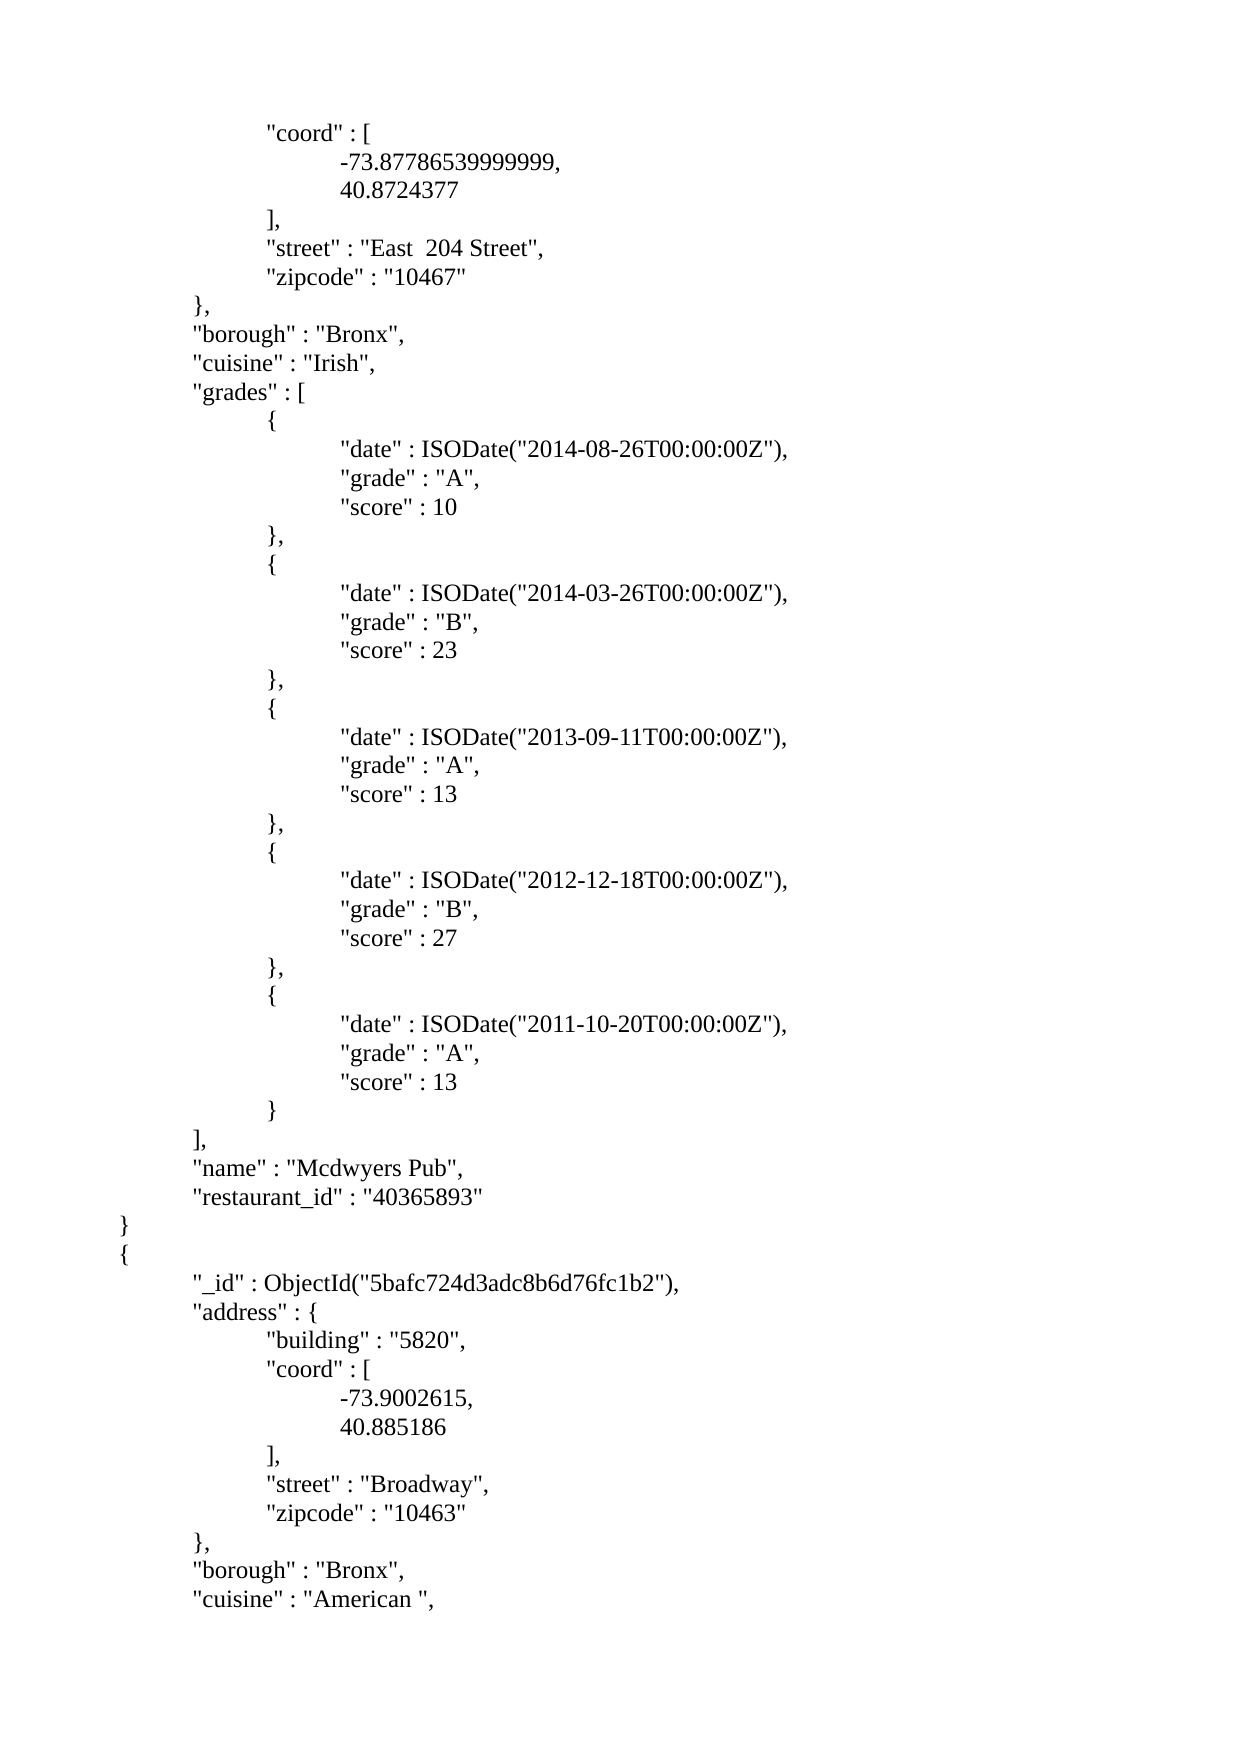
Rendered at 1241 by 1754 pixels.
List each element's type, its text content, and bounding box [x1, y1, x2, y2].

text 40.885186 [118, 1412, 1122, 1441]
text }, [118, 291, 1122, 319]
text { [118, 1239, 1122, 1268]
text "borough" : "Bronx", [118, 319, 1122, 348]
text "score" : 13 [118, 779, 1122, 808]
text "score" : 27 [118, 923, 1122, 952]
text "cuisine" : "American ", [118, 1584, 1122, 1613]
text } [118, 1096, 1122, 1124]
text -73.87786539999999, [118, 147, 1122, 176]
text "address" : { [118, 1297, 1122, 1326]
text "street" : "Broadway", [118, 1469, 1122, 1498]
text ], [118, 204, 1122, 233]
text 40.8724377 [118, 176, 1122, 204]
text "street" : "East 204 Street", [118, 233, 1122, 262]
text }, [118, 1527, 1122, 1556]
text "date" : ISODate("2014-08-26T00:00:00Z"), [118, 434, 1122, 463]
text "coord" : [ [118, 1354, 1122, 1383]
text "zipcode" : "10467" [118, 262, 1122, 291]
text } [118, 1211, 1122, 1239]
text "date" : ISODate("2011-10-20T00:00:00Z"), [118, 1009, 1122, 1038]
text "_id" : ObjectId("5bafc724d3adc8b6d76fc1b2"), [118, 1268, 1122, 1297]
text ], [118, 1124, 1122, 1153]
text "date" : ISODate("2012-12-18T00:00:00Z"), [118, 866, 1122, 894]
text "grades" : [ [118, 377, 1122, 406]
text { [118, 693, 1122, 722]
text "grade" : "B", [118, 894, 1122, 923]
text "grade" : "B", [118, 607, 1122, 636]
text ], [118, 1441, 1122, 1469]
text "restaurant_id" : "40365893" [118, 1182, 1122, 1211]
text "grade" : "A", [118, 1038, 1122, 1067]
text }, [118, 952, 1122, 981]
text }, [118, 808, 1122, 837]
text "score" : 10 [118, 492, 1122, 521]
text "date" : ISODate("2014-03-26T00:00:00Z"), [118, 578, 1122, 607]
text }, [118, 664, 1122, 693]
text "grade" : "A", [118, 751, 1122, 779]
text "building" : "5820", [118, 1326, 1122, 1354]
text "date" : ISODate("2013-09-11T00:00:00Z"), [118, 722, 1122, 751]
text { [118, 837, 1122, 866]
text }, [118, 521, 1122, 549]
text "name" : "Mcdwyers Pub", [118, 1153, 1122, 1182]
text "score" : 23 [118, 636, 1122, 664]
text "borough" : "Bronx", [118, 1556, 1122, 1584]
text "grade" : "A", [118, 463, 1122, 492]
text "coord" : [ [118, 118, 1122, 147]
text { [118, 981, 1122, 1009]
text "zipcode" : "10463" [118, 1498, 1122, 1527]
text "cuisine" : "Irish", [118, 348, 1122, 377]
text { [118, 406, 1122, 434]
text { [118, 549, 1122, 578]
text -73.9002615, [118, 1383, 1122, 1412]
text "score" : 13 [118, 1067, 1122, 1096]
